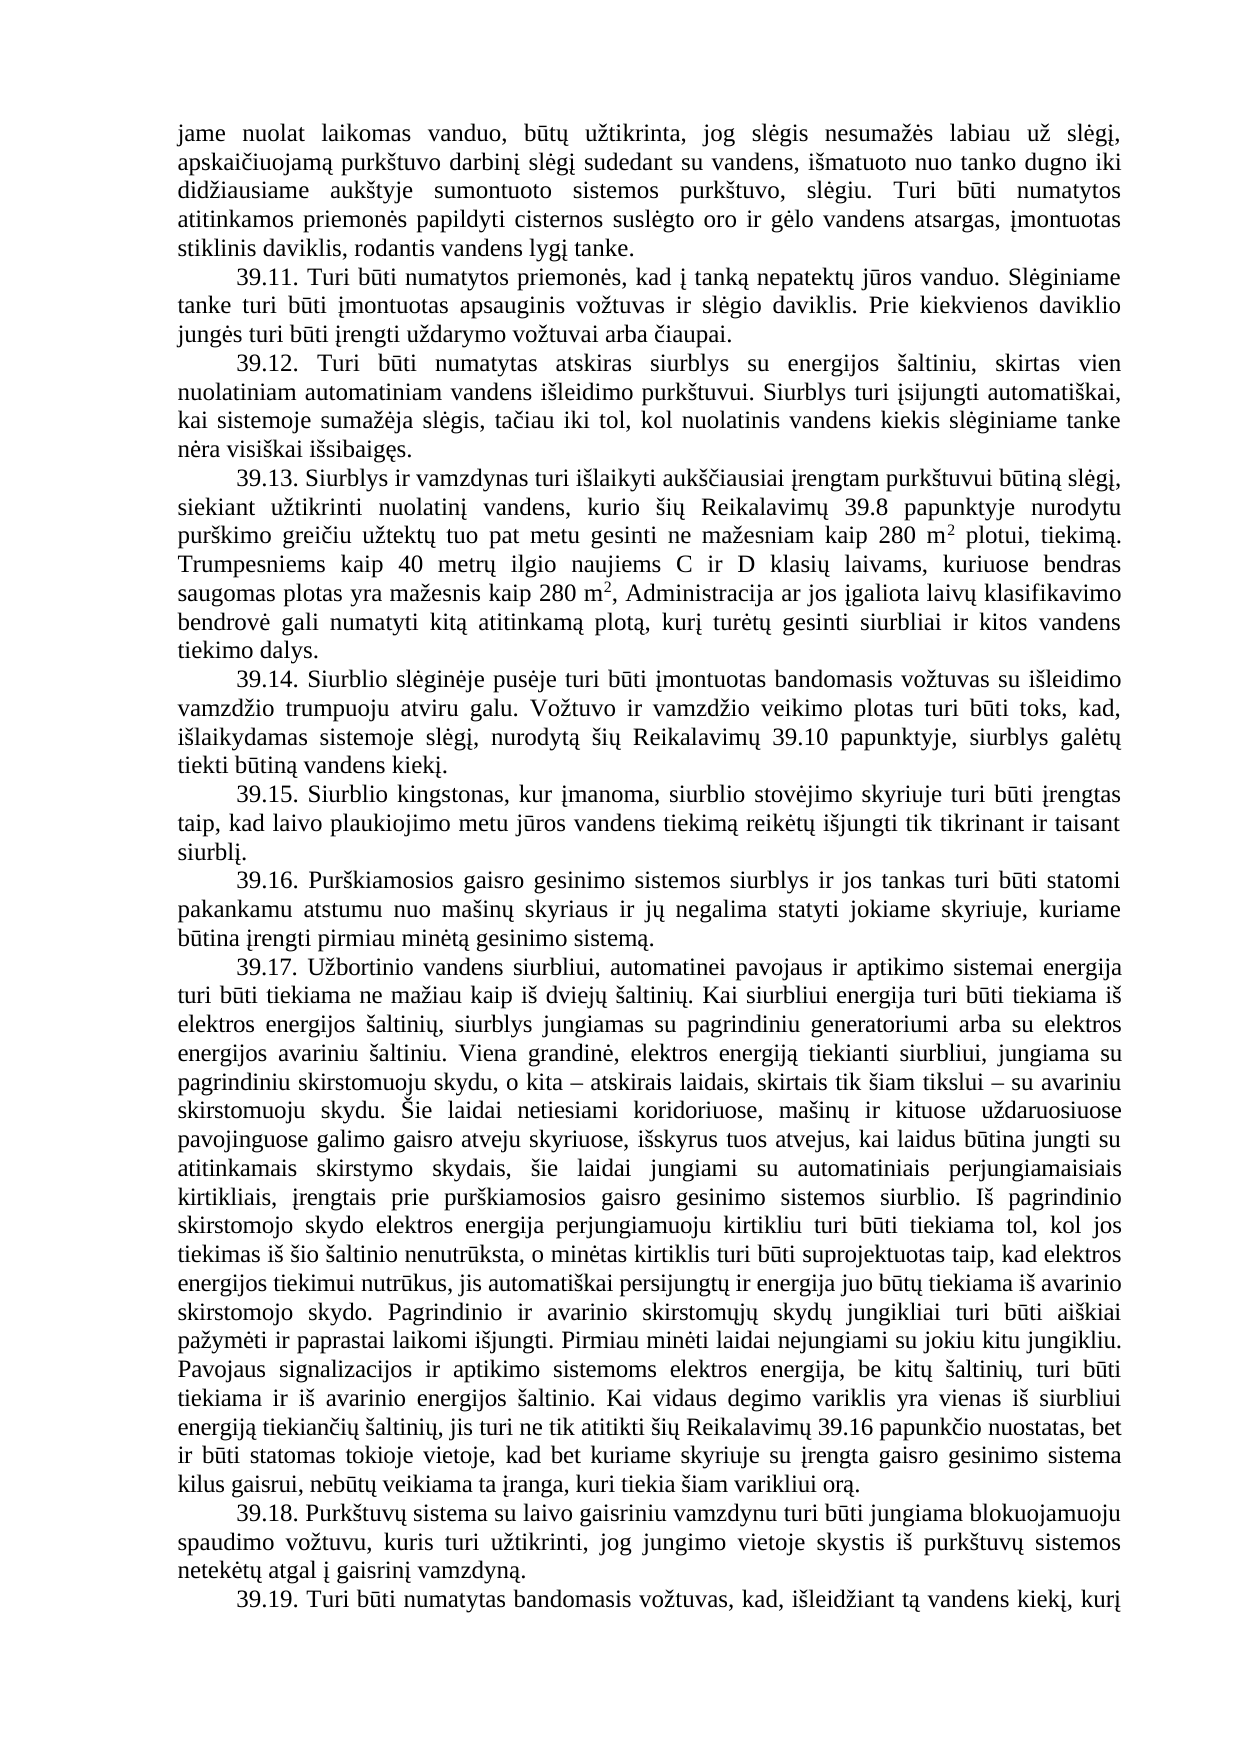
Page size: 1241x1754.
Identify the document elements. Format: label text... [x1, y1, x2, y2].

text 39.12. Turi būti numatytas atskiras siurblys su energijos šaltiniu, skirtas vien nuolatiniam automatiniam vandens išleidimo purkštuvui. Siurblys turi įsijungti automatiškai, kai sistemoje sumažėja slėgis, tačiau iki tol, kol nuolatinis vandens kiekis slėginiame tanke nėra visiškai išsibaigęs. [177, 348, 1122, 463]
text 39.17. Užbortinio vandens siurbliui, automatinei pavojaus ir aptikimo sistemai energija turi būti tiekiama ne mažiau kaip iš dviejų šaltinių. Kai siurbliui energija turi būti tiekiama iš elektros energijos šaltinių, siurblys jungiamas su pagrindiniu generatoriumi arba su elektros energijos avariniu šaltiniu. Viena grandinė, elektros energiją tiekianti siurbliui, jungiama su pagrindiniu skirstomuoju skydu, o kita – atskirais laidais, skirtais tik šiam tikslui – su avariniu skirstomuoju skydu. Šie laidai netiesiami koridoriuose, mašinų ir kituose uždaruosiuose pavojinguose galimo gaisro atveju skyriuose, išskyrus tuos atvejus, kai laidus būtina jungti su atitinkamais skirstymo skydais, šie laidai jungiami su automatiniais perjungiamaisiais kirtikliais, įrengtais prie purškiamosios gaisro gesinimo sistemos siurblio. Iš pagrindinio skirstomojo skydo elektros energija perjungiamuoju kirtikliu turi būti tiekiama tol, kol jos tiekimas iš šio šaltinio nenutrūksta, o minėtas kirtiklis turi būti suprojektuotas taip, kad elektros energijos tiekimui nutrūkus, jis automatiškai persijungtų ir energija juo būtų tiekiama iš avarinio skirstomojo skydo. Pagrindinio ir avarinio skirstomųjų skydų jungikliai turi būti aiškiai pažymėti ir paprastai laikomi išjungti. Pirmiau minėti laidai nejungiami su jokiu kitu jungikliu. Pavojaus signalizacijos ir aptikimo sistemoms elektros energija, be kitų šaltinių, turi būti tiekiama ir iš avarinio energijos šaltinio. Kai vidaus degimo variklis yra vienas iš siurbliui energiją tiekiančių šaltinių, jis turi ne tik atitikti šių Reikalavimų 39.16 papunkčio nuostatas, bet ir būti statomas tokioje vietoje, kad bet kuriame skyriuje su įrengta gaisro gesinimo sistema kilus gaisrui, nebūtų veikiama ta įranga, kuri tiekia šiam varikliui orą. [177, 952, 1122, 1498]
text 39.14. Siurblio slėginėje pusėje turi būti įmontuotas bandomasis vožtuvas su išleidimo vamzdžio trumpuoju atviru galu. Vožtuvo ir vamzdžio veikimo plotas turi būti toks, kad, išlaikydamas sistemoje slėgį, nurodytą šių Reikalavimų 39.10 papunktyje, siurblys galėtų tiekti būtiną vandens kiekį. [177, 664, 1122, 779]
text 39.19. Turi būti numatytas bandomasis vožtuvas, kad, išleidžiant tą vandens kiekį, kurį [177, 1584, 1122, 1613]
text 39.13. Siurblys ir vamzdynas turi išlaikyti aukščiausiai įrengtam purkštuvui būtiną slėgį, siekiant užtikrinti nuolatinį vandens, kurio šių Reikalavimų 39.8 papunktyje nurodytu purškimo greičiu užtektų tuo pat metu gesinti ne mažesniam kaip 280 m2 plotui, tiekimą. Trumpesniems kaip 40 metrų ilgio naujiems C ir D klasių laivams, kuriuose bendras saugomas plotas yra mažesnis kaip 280 m2, Administracija ar jos įgaliota laivų klasifikavimo bendrovė gali numatyti kitą atitinkamą plotą, kurį turėtų gesinti siurbliai ir kitos vandens tiekimo dalys. [177, 463, 1122, 664]
text 39.16. Purškiamosios gaisro gesinimo sistemos siurblys ir jos tankas turi būti statomi pakankamu atstumu nuo mašinų skyriaus ir jų negalima statyti jokiame skyriuje, kuriame būtina įrengti pirmiau minėtą gesinimo sistemą. [177, 866, 1122, 952]
text 39.11. Turi būti numatytos priemonės, kad į tanką nepatektų jūros vanduo. Slėginiame tanke turi būti įmontuotas apsauginis vožtuvas ir slėgio daviklis. Prie kiekvienos daviklio jungės turi būti įrengti uždarymo vožtuvai arba čiaupai. [177, 262, 1122, 348]
text 39.18. Purkštuvų sistema su laivo gaisriniu vamzdynu turi būti jungiama blokuojamuoju spaudimo vožtuvu, kuris turi užtikrinti, jog jungimo vietoje skystis iš purkštuvų sistemos netekėtų atgal į gaisrinį vamzdyną. [177, 1498, 1122, 1584]
text 39.15. Siurblio kingstonas, kur įmanoma, siurblio stovėjimo skyriuje turi būti įrengtas taip, kad laivo plaukiojimo metu jūros vandens tiekimą reikėtų išjungti tik tikrinant ir taisant siurblį. [177, 779, 1122, 866]
text jame nuolat laikomas vanduo, būtų užtikrinta, jog slėgis nesumažės labiau už slėgį, apskaičiuojamą purkštuvo darbinį slėgį sudedant su vandens, išmatuoto nuo tanko dugno iki didžiausiame aukštyje sumontuoto sistemos purkštuvo, slėgiu. Turi būti numatytos atitinkamos priemonės papildyti cisternos suslėgto oro ir gėlo vandens atsargas, įmontuotas stiklinis daviklis, rodantis vandens lygį tanke. [177, 118, 1122, 262]
